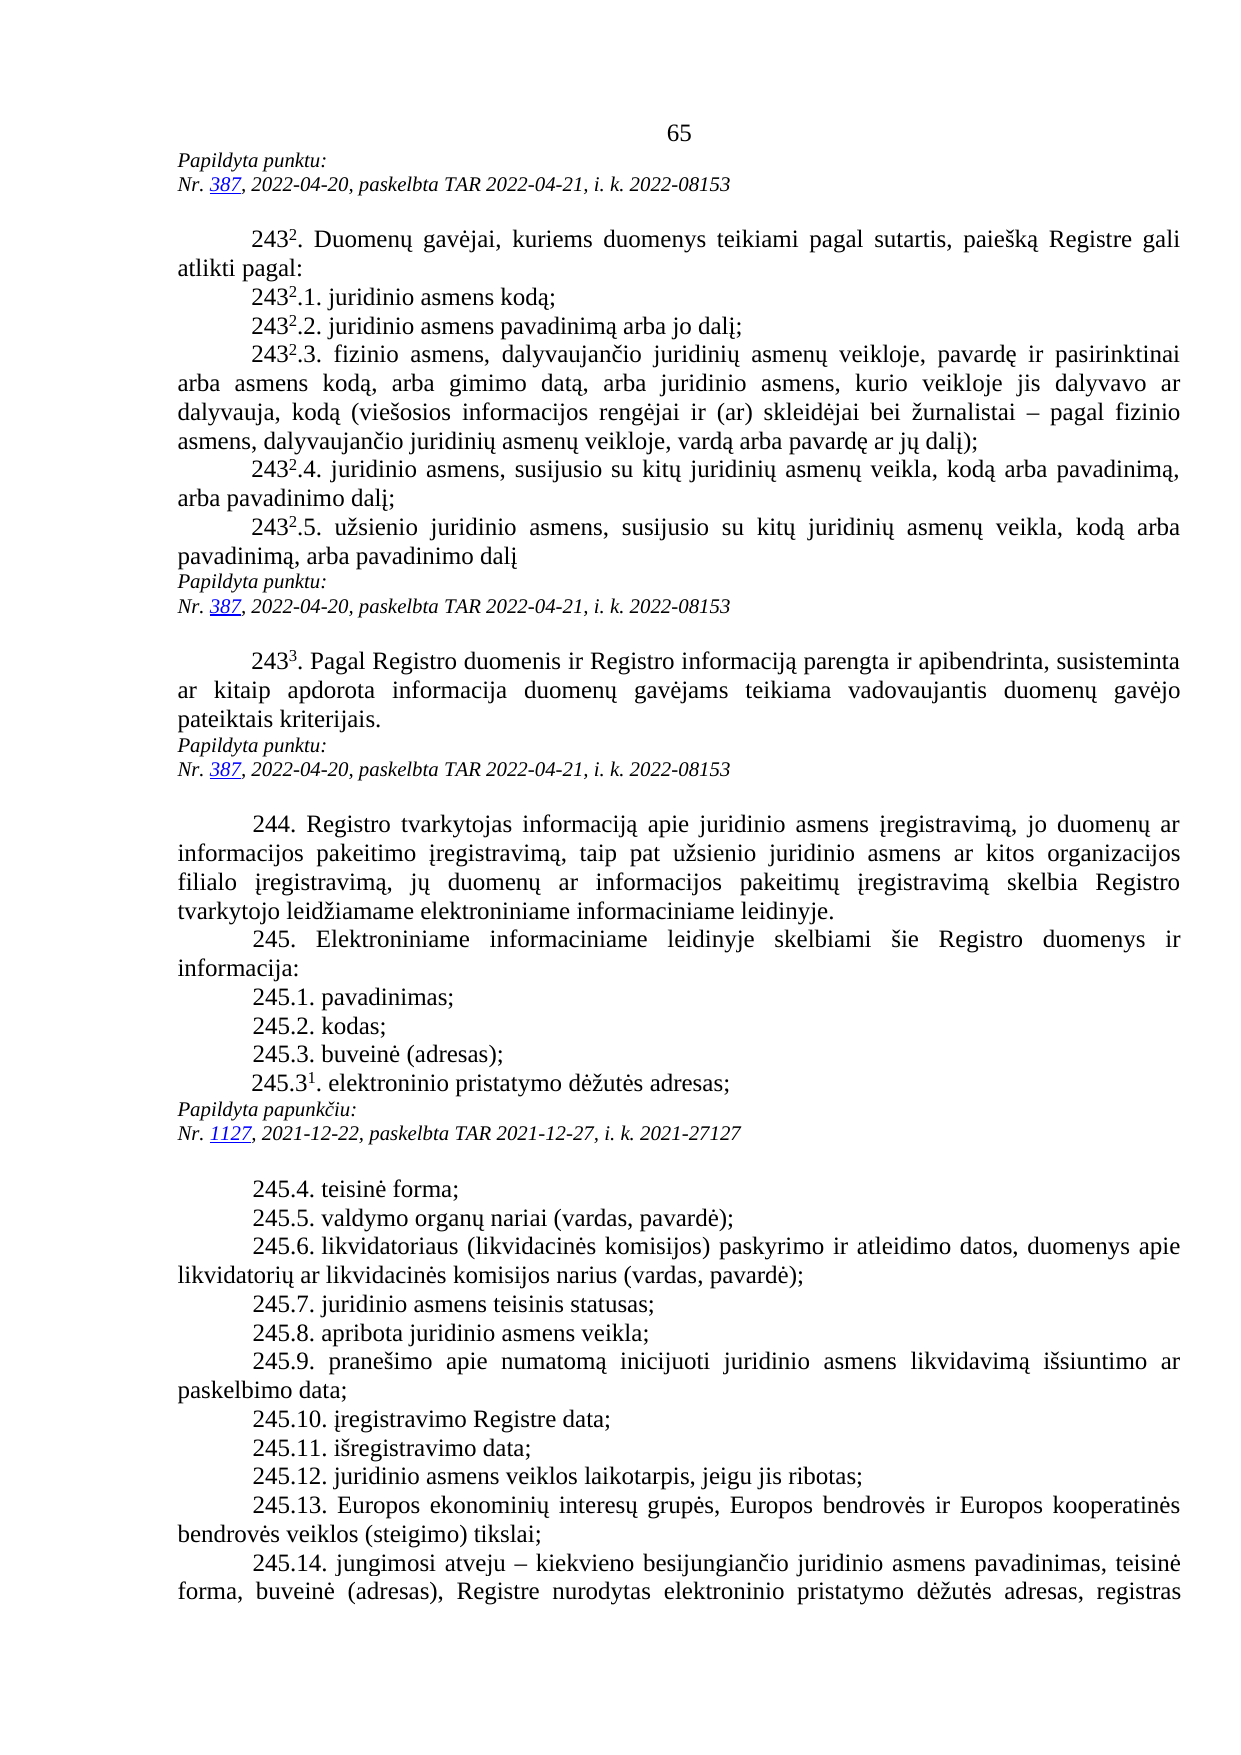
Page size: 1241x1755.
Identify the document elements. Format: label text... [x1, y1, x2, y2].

text 2432. Duomenų gavėjai, kuriems duomenys teikiami pagal sutartis, paiešką Registre gali atlikti pagal: [177, 224, 1181, 282]
text Papildyta punktu: [177, 569, 1181, 593]
text Nr. 1127, 2021-12-22, paskelbta TAR 2021-12-27, i. k. 2021-27127 [177, 1121, 1181, 1145]
text 245.12. juridinio asmens veiklos laikotarpis, jeigu jis ribotas; [177, 1461, 1181, 1490]
text Papildyta punktu: [177, 148, 1181, 172]
text 245.6. likvidatoriaus (likvidacinės komisijos) paskyrimo ir atleidimo datos, duomenys apie likvidatorių ar likvidacinės komisijos narius (vardas, pavardė); [177, 1231, 1181, 1289]
text 2432.1. juridinio asmens kodą; [177, 282, 1181, 311]
text 2432.4. juridinio asmens, susijusio su kitų juridinių asmenų veikla, kodą arba pavadinimą, arba pavadinimo dalį; [177, 454, 1181, 512]
text 2432.2. juridinio asmens pavadinimą arba jo dalį; [177, 311, 1181, 339]
text Papildyta papunkčiu: [177, 1097, 1181, 1121]
text 2432.5. užsienio juridinio asmens, susijusio su kitų juridinių asmenų veikla, kodą arba pavadinimą, arba pavadinimo dalį [177, 512, 1181, 569]
text 2433. Pagal Registro duomenis ir Registro informaciją parengta ir apibendrinta, susisteminta ar kitaip apdorota informacija duomenų gavėjams teikiama vadovaujantis duomenų gavėjo pateiktais kriterijais. [177, 646, 1181, 733]
text 245.1. pavadinimas; [177, 982, 1181, 1011]
text 245.13. Europos ekonominių interesų grupės, Europos bendrovės ir Europos kooperatinės bendrovės veiklos (steigimo) tikslai; [177, 1490, 1181, 1548]
text 245.8. apribota juridinio asmens veikla; [177, 1318, 1181, 1346]
text 245.31. elektroninio pristatymo dėžutės adresas; [251, 1068, 1181, 1097]
text 245.11. išregistravimo data; [177, 1433, 1181, 1461]
text 245.9. pranešimo apie numatomą inicijuoti juridinio asmens likvidavimą išsiuntimo ar paskelbimo data; [177, 1346, 1181, 1404]
text Nr. 387, 2022-04-20, paskelbta TAR 2022-04-21, i. k. 2022-08153 [177, 593, 1181, 618]
text 245. Elektroniniame informaciniame leidinyje skelbiami šie Registro duomenys ir informacija: [177, 924, 1181, 982]
text 245.14. jungimosi atveju – kiekvieno besijungiančio juridinio asmens pavadinimas, teisinė forma, buveinė (adresas), Registre nurodytas elektroninio pristatymo dėžutės adresas, registras [177, 1548, 1181, 1605]
text Nr. 387, 2022-04-20, paskelbta TAR 2022-04-21, i. k. 2022-08153 [177, 172, 1181, 196]
text 245.10. įregistravimo Registre data; [177, 1404, 1181, 1433]
text Nr. 387, 2022-04-20, paskelbta TAR 2022-04-21, i. k. 2022-08153 [177, 757, 1181, 781]
text Papildyta punktu: [177, 733, 1181, 757]
text 245.7. juridinio asmens teisinis statusas; [177, 1289, 1181, 1318]
text 245.3. buveinė (adresas); [177, 1039, 1181, 1068]
text 245.5. valdymo organų nariai (vardas, pavardė); [177, 1203, 1181, 1231]
text 245.4. teisinė forma; [177, 1174, 1181, 1203]
text 245.2. kodas; [177, 1011, 1181, 1039]
text 2432.3. fizinio asmens, dalyvaujančio juridinių asmenų veikloje, pavardę ir pasirinktinai arba asmens kodą, arba gimimo datą, arba juridinio asmens, kurio veikloje jis dalyvavo ar dalyvauja, kodą (viešosios informacijos rengėjai ir (ar) skleidėjai bei žurnalistai – pagal fizinio asmens, dalyvaujančio juridinių asmenų veikloje, vardą arba pavardę ar jų dalį); [177, 339, 1181, 454]
text 244. Registro tvarkytojas informaciją apie juridinio asmens įregistravimą, jo duomenų ar informacijos pakeitimo įregistravimą, taip pat užsienio juridinio asmens ar kitos organizacijos filialo įregistravimą, jų duomenų ar informacijos pakeitimų įregistravimą skelbia Registro tvarkytojo leidžiamame elektroniniame informaciniame leidinyje. [177, 809, 1181, 924]
